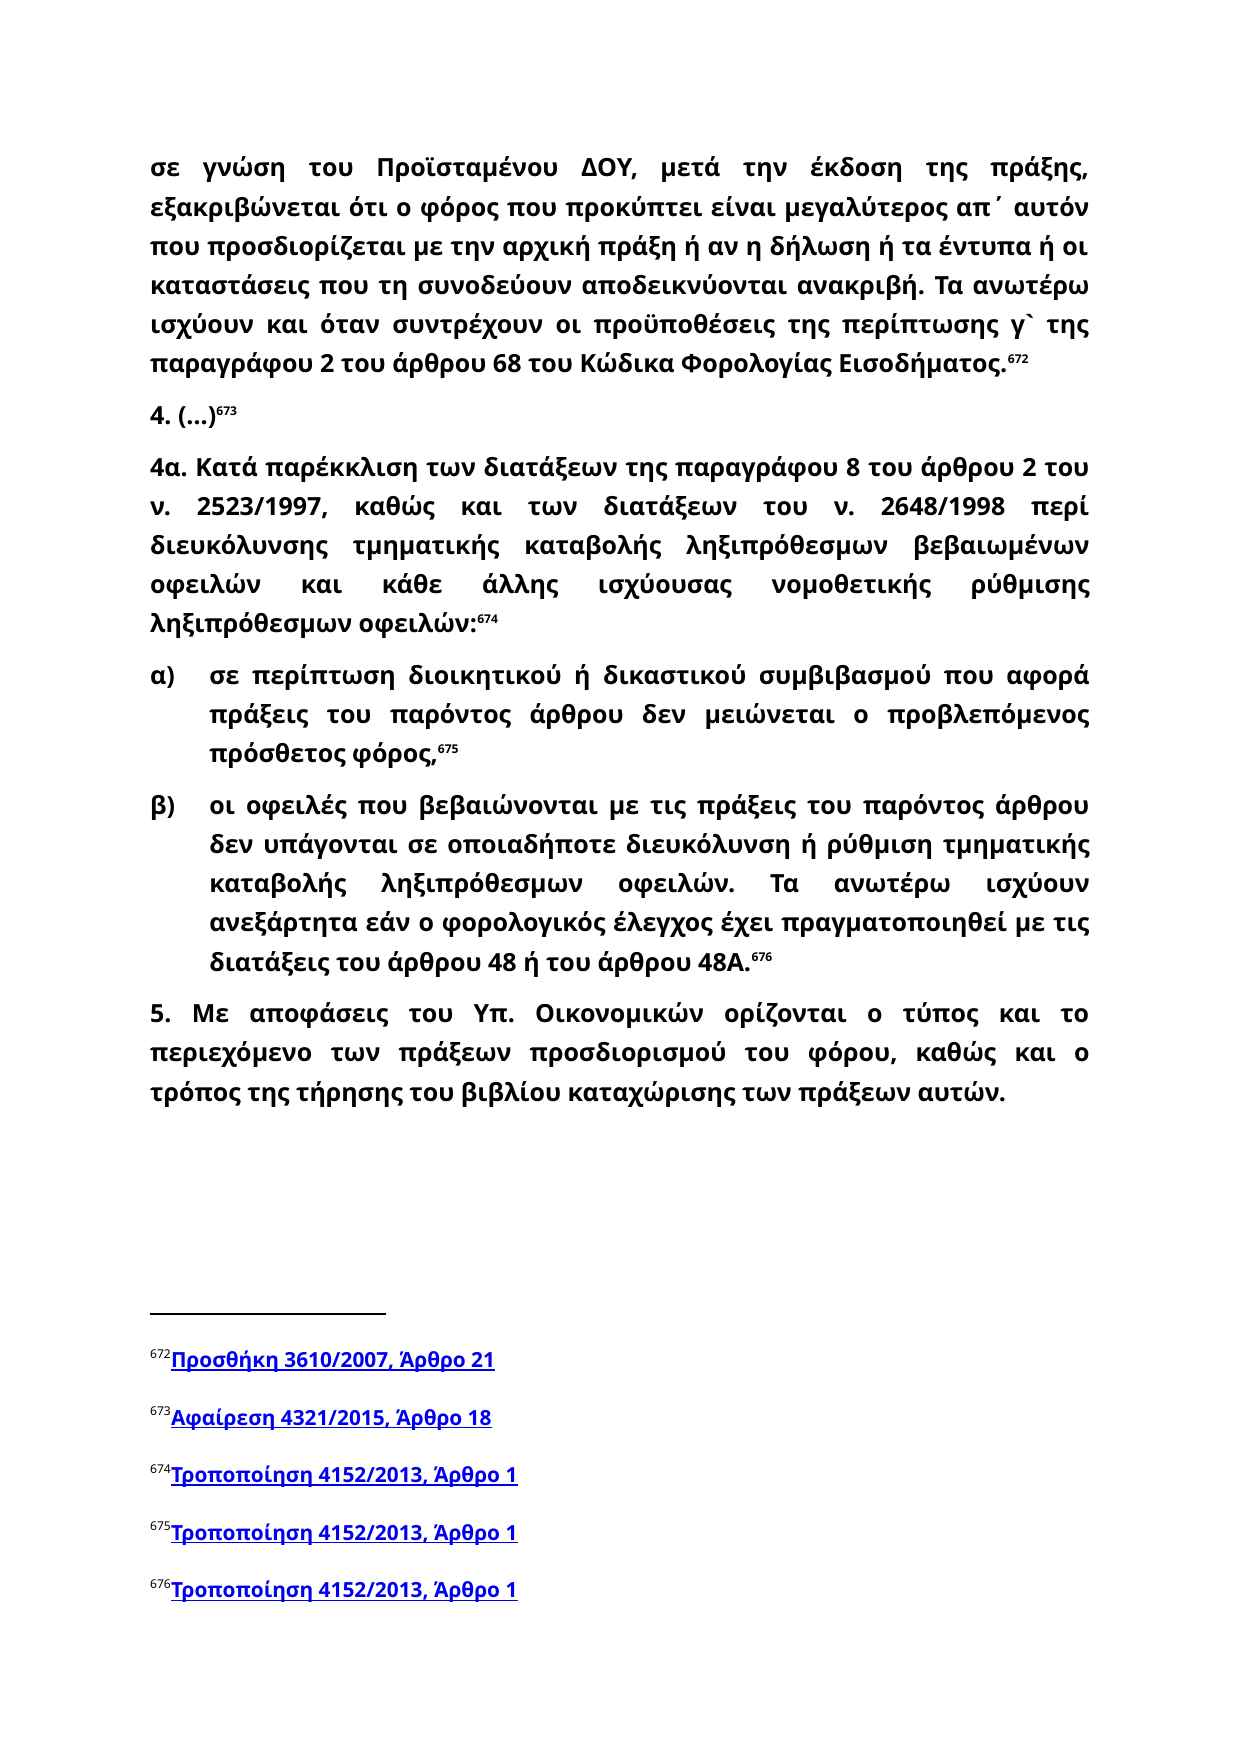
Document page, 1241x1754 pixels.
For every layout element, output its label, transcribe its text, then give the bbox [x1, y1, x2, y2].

text Αφαίρεση 4321/2015, Άρθρο 18 [150, 1403, 1090, 1431]
text Τροποποίηση 4152/2013, Άρθρο 1 [150, 1460, 1090, 1489]
text 5. Με αποφάσεις του Υπ. Οικονομικών ορίζονται ο τύπος και το περιεχόμενο των πράξεων προσδιορισμού του φόρου, καθώς και ο τρόπος της τήρησης του βιβλίου καταχώρισης των πράξεων αυτών. [150, 996, 1090, 1108]
text 4α. Κατά παρέκκλιση των διατάξεων της παραγράφου 8 του άρθρου 2 του ν. 2523/1997, καθώς και των διατάξεων του ν. 2648/1998 περί διευκόλυνσης τμηματικής καταβολής ληξιπρόθεσμων βεβαιωμένων οφειλών και κάθε άλλης ισχύουσας νομοθετικής ρύθμισης ληξιπρόθεσμων οφειλών: [150, 449, 1090, 640]
text Τροποποίηση 4152/2013, Άρθρο 1 [150, 1518, 1090, 1546]
text Προσθήκη 3610/2007, Άρθρο 21 [150, 1345, 1090, 1373]
list α) σε περίπτωση διοικητικού ή δικαστικού συμβιβασμού που αφορά πράξεις του παρόντος άρθρου δεν μειώνεται ο προβλεπόμενος πρόσθετος φόρος, [150, 657, 1090, 770]
text 4. (…) [150, 397, 1090, 432]
text Τροποποίηση 4152/2013, Άρθρο 1 [150, 1576, 1090, 1604]
text σε γνώση του Προϊσταμένου ΔΟΥ, μετά την έκδοση της πράξης, εξακριβώνεται ότι ο φόρος που προκύπτει είναι μεγαλύτερος απ΄ αυτόν που προσδιορίζεται με την αρχική πράξη ή αν η δήλωση ή τα έντυπα ή οι καταστάσεις που τη συνοδεύουν αποδεικνύονται ανακριβή. Τα ανωτέρω ισχύουν και όταν συντρέχουν οι προϋποθέσεις της περίπτωσης γ` της παραγράφου 2 του άρθρου 68 του Κώδικα Φορολογίας Εισοδήματος. [150, 150, 1090, 380]
list β) οι οφειλές που βεβαιώνονται με τις πράξεις του παρόντος άρθρου δεν υπάγονται σε οποιαδήποτε διευκόλυνση ή ρύθμιση τμηματικής καταβολής ληξιπρόθεσμων οφειλών. Τα ανωτέρω ισχύουν ανεξάρτητα εάν ο φορολογικός έλεγχος έχει πραγματοποιηθεί με τις διατάξεις του άρθρου 48 ή του άρθρου 48Α. [150, 787, 1090, 978]
